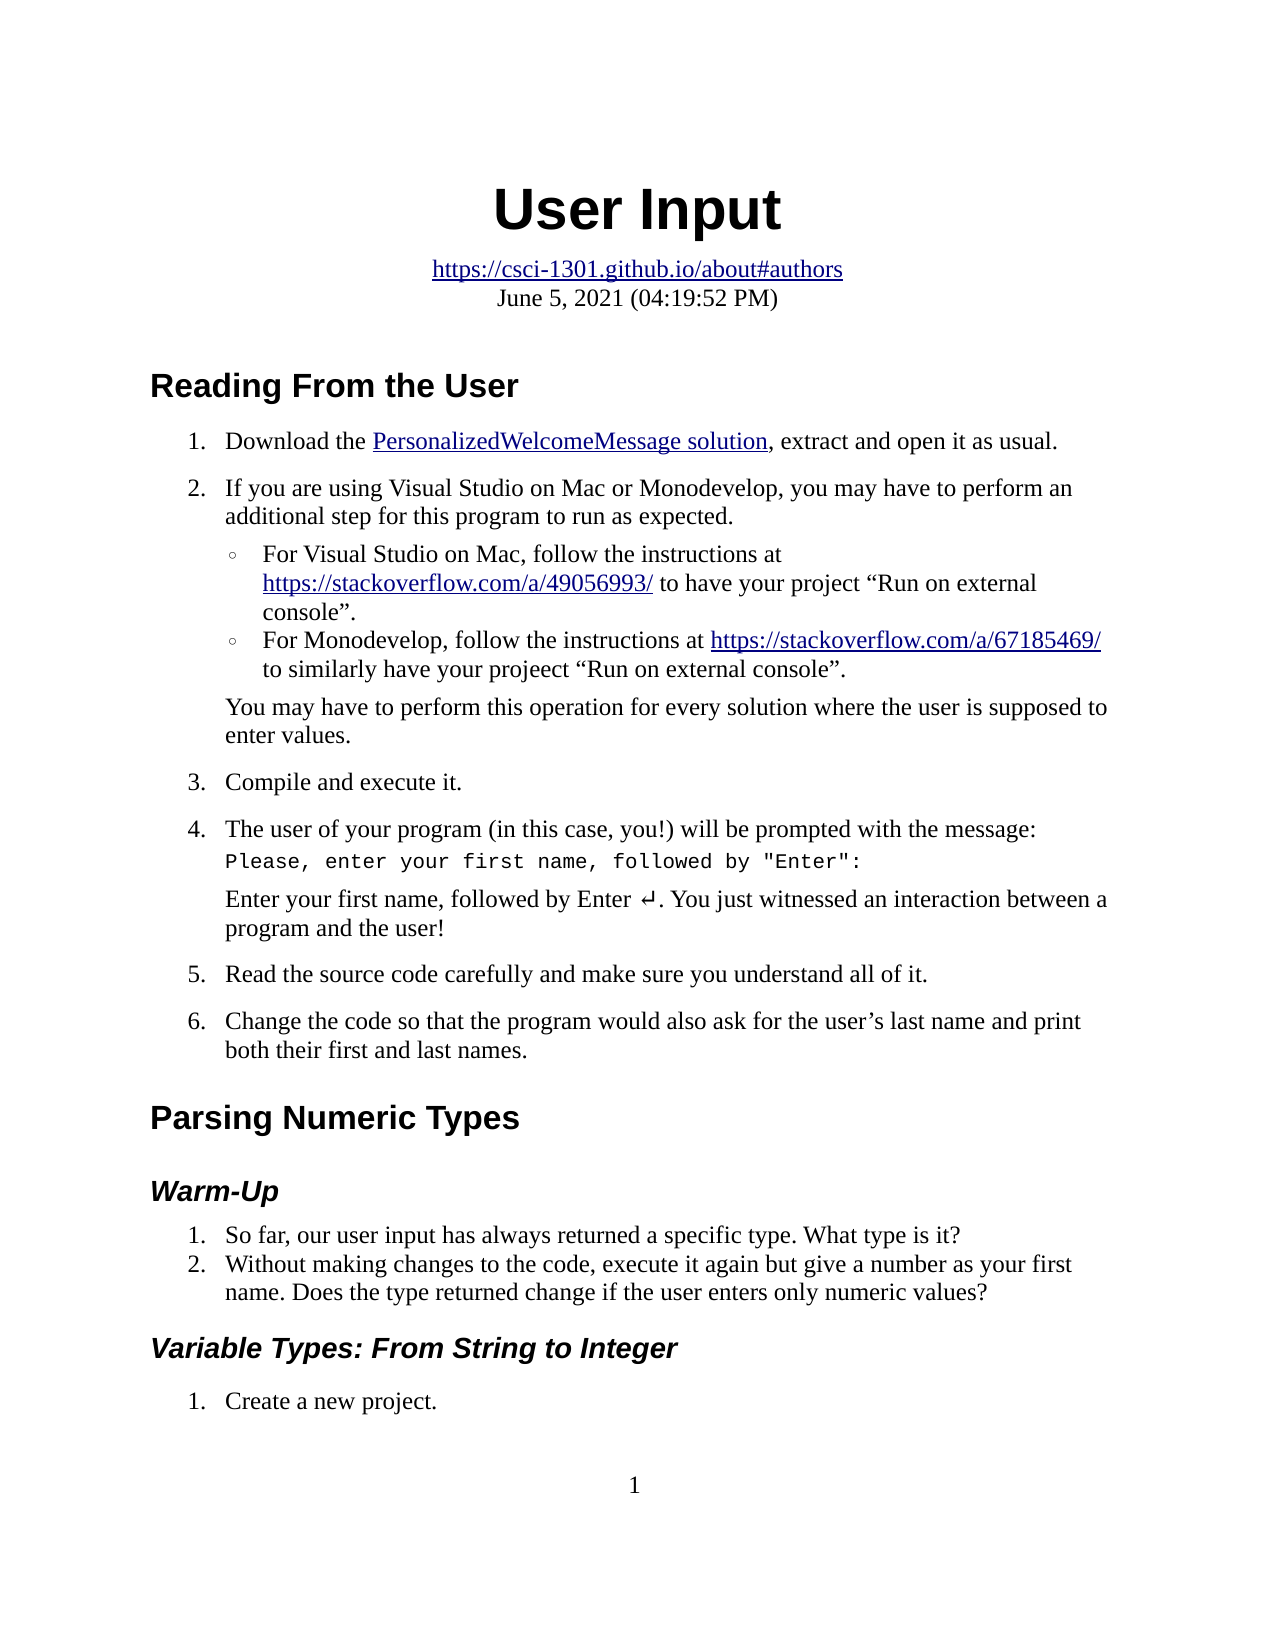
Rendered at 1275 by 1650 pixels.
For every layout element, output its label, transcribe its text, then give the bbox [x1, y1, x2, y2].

subtitle Warm-Up [150, 1174, 1125, 1207]
list Read the source code carefully and make sure you understand all of it. [187, 959, 1125, 988]
list Without making changes to the code, execute it again but give a number as your first name. Does the type returned change if the user enters only numeric values? [187, 1249, 1125, 1306]
list Please, enter your first name, followed by "Enter": [187, 852, 1125, 875]
list So far, our user input has always returned a specific type. What type is it? [187, 1220, 1125, 1249]
list Compile and execute it. [187, 767, 1125, 796]
list You may have to perform this operation for every solution where the user is supposed to enter values. [187, 692, 1125, 749]
list Enter your first name, followed by Enter ↵. You just witnessed an interaction between a program and the user! [187, 884, 1125, 942]
subtitle Reading From the User [150, 366, 1125, 404]
list The user of your program (in this case, you!) will be prompted with the message: [187, 814, 1125, 843]
list Download the PersonalizedWelcomeMessage solution, extract and open it as usual. [187, 426, 1125, 455]
list Create a new project. [187, 1386, 1125, 1415]
list If you are using Visual Studio on Mac or Monodevelop, you may have to perform an additional step for this program to run as expected. [187, 473, 1125, 530]
text June 5, 2021 (04:19:52 PM) [150, 283, 1125, 312]
list For Visual Studio on Mac, follow the instructions at https://stackoverflow.com/a/49056993/ to have your project “Run on external console”. [225, 539, 1125, 625]
title User Input [150, 175, 1125, 242]
list For Monodevelop, follow the instructions at https://stackoverflow.com/a/67185469/ to similarly have your projeect “Run on external console”. [225, 625, 1125, 683]
text https://csci-1301.github.io/about#authors [150, 254, 1125, 283]
subtitle Variable Types: From String to Integer [150, 1331, 1125, 1365]
list Change the code so that the program would also ask for the user’s last name and print both their first and last names. [187, 1006, 1125, 1064]
subtitle Parsing Numeric Types [150, 1098, 1125, 1136]
